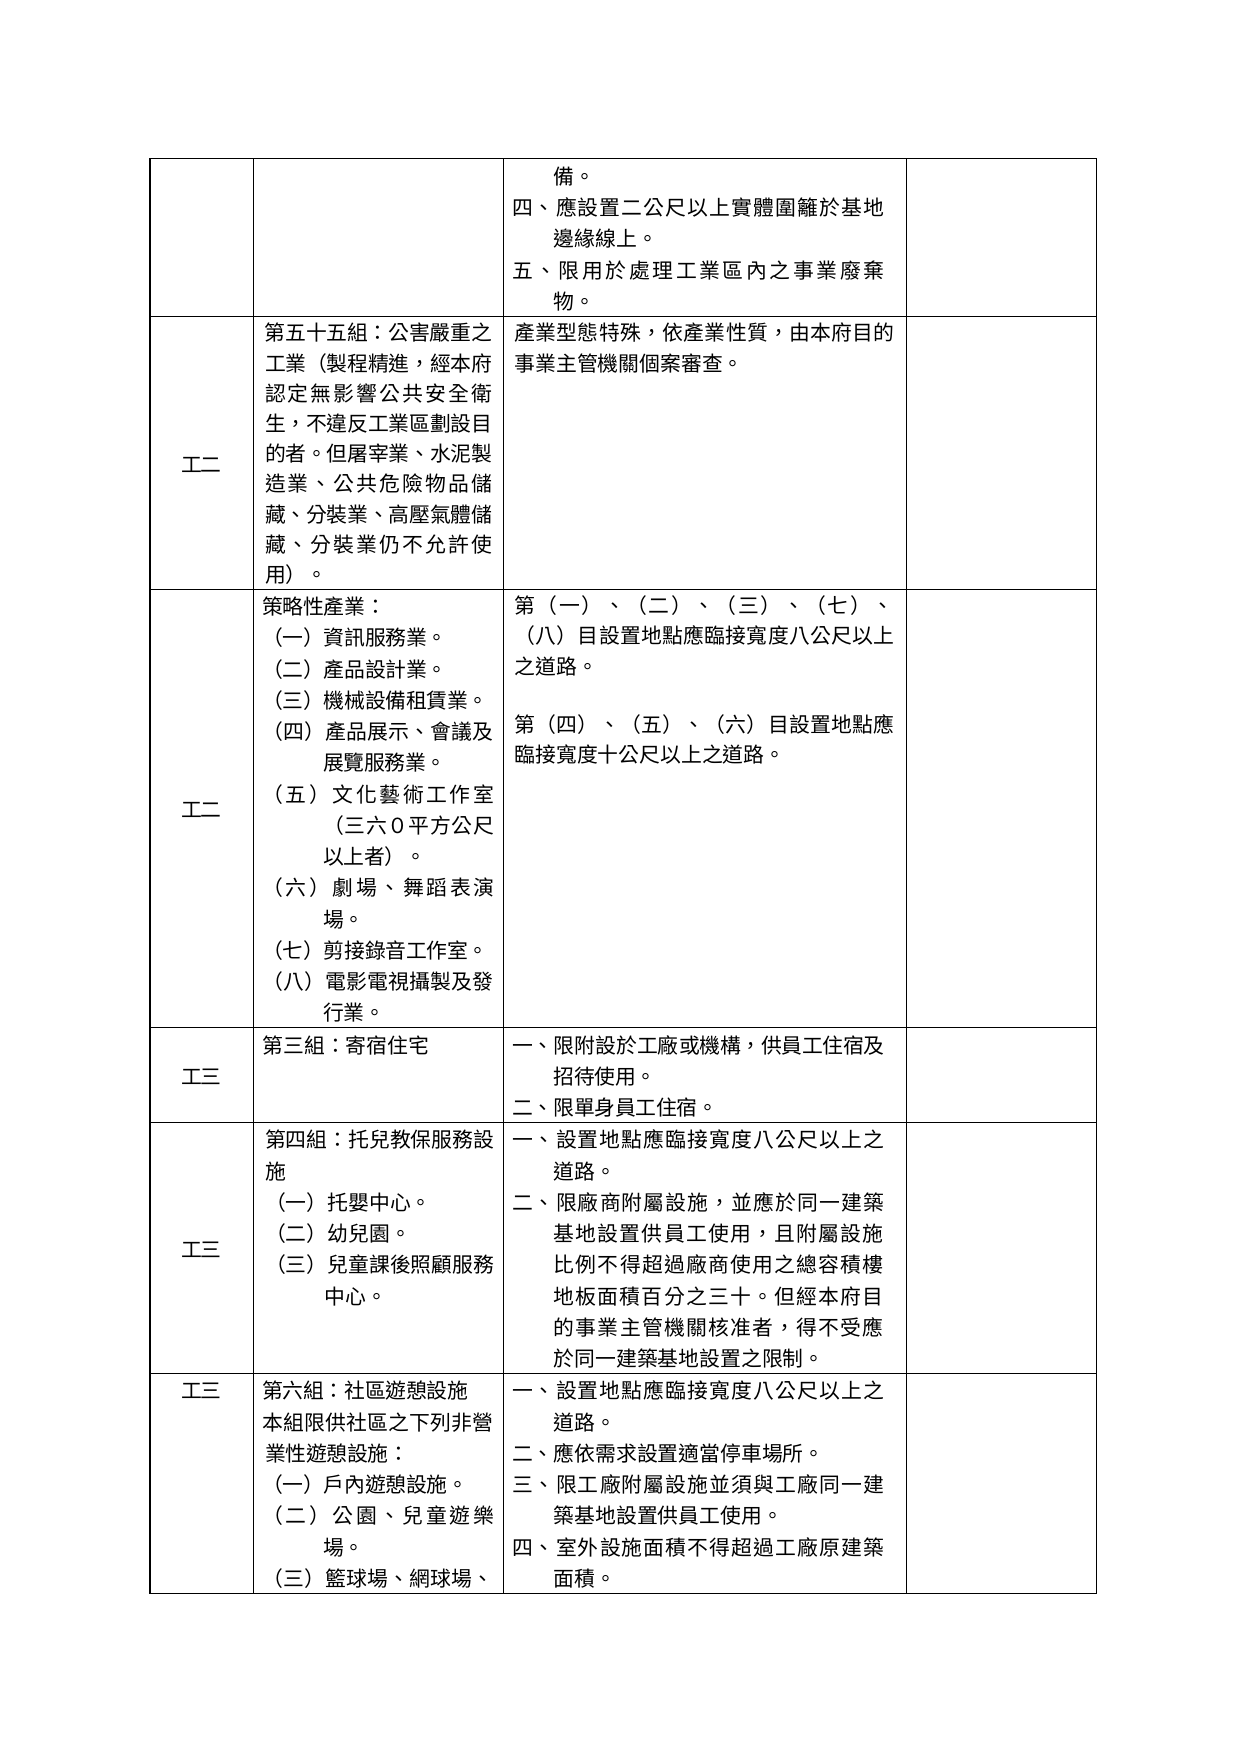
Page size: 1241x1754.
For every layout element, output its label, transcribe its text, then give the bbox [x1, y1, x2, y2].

table_cell 產業型態特殊，依產業性質，由本府目的事業主管機關個案審查。 [504, 317, 906, 588]
table_cell 第六組：社區遊憩設施 本組限供社區之下列非營業性遊憩設施： （一）戶內遊憩設施。 （二）公園、兒童遊樂場。 （三）籃球場、網球場、 [254, 1374, 503, 1593]
table_cell 第三組：寄宿住宅 [254, 1028, 503, 1122]
table_cell 備。 四、應設置二公尺以上實體圍籬於基地邊緣線上。 五、限用於處理工業區內之事業廢棄物。 [504, 159, 906, 316]
table_cell 第五十五組：公害嚴重之工業（製程精進，經本府認定無影響公共安全衛生，不違反工業區劃設目的者。但屠宰業、水泥製造業、公共危險物品儲藏、分裝業、高壓氣體儲藏、分裝業仍不允許使用）。 [254, 317, 503, 588]
table_cell 策略性產業： （一）資訊服務業。 （二）產品設計業。 （三）機械設備租賃業。 （四）產品展示、會議及展覽服務業。 （五）文化藝術工作室（三六０平方公尺以上者）。 （六）劇場、舞蹈表演場。 （七）剪接錄音工作室。 （八）電影電視攝製及發行業。 [254, 590, 503, 1027]
table_cell [907, 590, 1096, 1027]
table_cell 一、限附設於工廠或機構，供員工住宿及招待使用。 二、限單身員工住宿。 [504, 1028, 906, 1122]
table_cell [907, 317, 1096, 588]
table_cell [907, 159, 1096, 316]
table_cell 第（一）、（二）、（三）、（七）、（八）目設置地點應臨接寬度八公尺以上之道路。 第（四）、（五）、（六）目設置地點應臨接寬度十公尺以上之道路。 [504, 590, 906, 1027]
table_cell [907, 1028, 1096, 1122]
table_cell 工二 [151, 317, 253, 588]
table_cell [907, 1374, 1096, 1593]
table_cell [151, 159, 253, 316]
table_cell 工二 [151, 590, 253, 1027]
table_cell 一、設置地點應臨接寬度八公尺以上之道路。 二、限廠商附屬設施，並應於同一建築基地設置供員工使用，且附屬設施比例不得超過廠商使用之總容積樓地板面積百分之三十。但經本府目的事業主管機關核准者，得不受應於同一建築基地設置之限制。 [504, 1123, 906, 1373]
table_cell 工三 [151, 1028, 253, 1122]
table_cell 工三 [151, 1374, 253, 1593]
table_cell [907, 1123, 1096, 1373]
table_cell [254, 159, 503, 316]
table_cell 第四組：托兒教保服務設施 （一）托嬰中心。 （二）幼兒園。 （三）兒童課後照顧服務中心。 [254, 1123, 503, 1373]
table_cell 工三 [151, 1123, 253, 1373]
table_cell 一、設置地點應臨接寬度八公尺以上之道路。 二、應依需求設置適當停車場所。 三、限工廠附屬設施並須與工廠同一建築基地設置供員工使用。 四、室外設施面積不得超過工廠原建築面積。 [504, 1374, 906, 1593]
